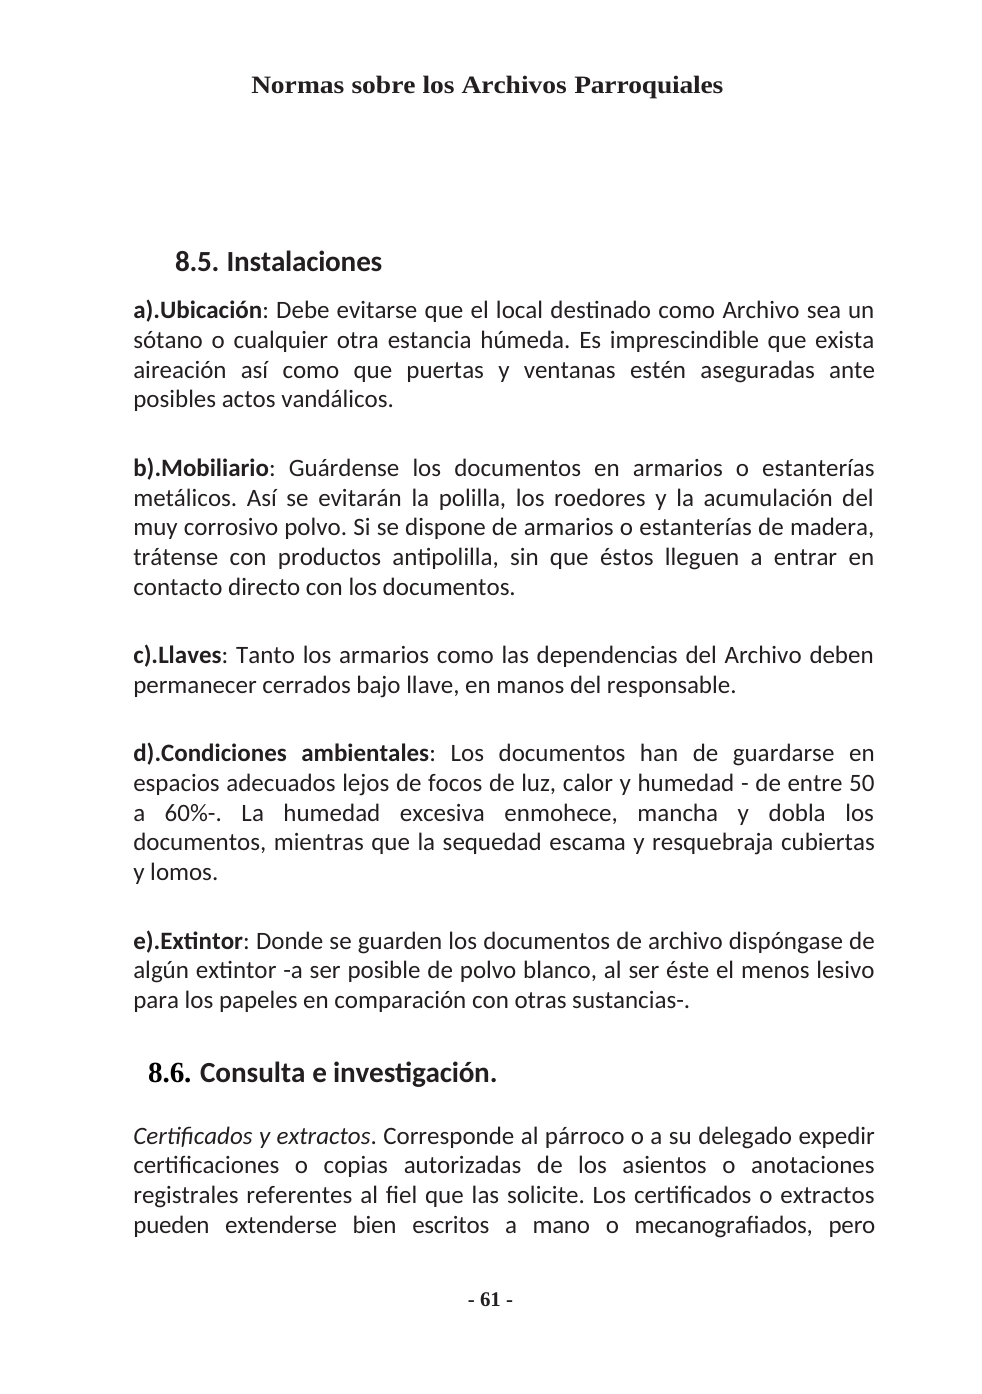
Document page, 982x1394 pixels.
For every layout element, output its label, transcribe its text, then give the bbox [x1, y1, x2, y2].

text Certificados y extractos. Corresponde al párroco o a su delegado expedir certificaciones o copias autorizadas de los asientos o anotaciones registrales referentes al fiel que las solicite. Los certificados o extractos pueden extenderse bien escritos a mano o mecanografiados, pero [133, 1121, 875, 1239]
text e).Extintor: Donde se guarden los documentos de archivo dispóngase de algún extintor -a ser posible de polvo blanco, al ser éste el menos lesivo para los papeles en comparación con otras sustancias-. [133, 926, 876, 1014]
subtitle Instalaciones [175, 243, 917, 279]
text c).Llaves: Tanto los armarios como las dependencias del Archivo deben permanecer cerrados bajo llave, en manos del responsable. [133, 640, 875, 699]
text b).Mobiliario: Guárdense los documentos en armarios o estanterías metálicos. Así se evitarán la polilla, los roedores y la acumulación del muy corrosivo polvo. Si se dispone de armarios o estanterías de madera, trátense con productos antipolilla, sin que éstos lleguen a entrar en contacto directo con los documentos. [133, 453, 876, 601]
text d).Condiciones ambientales: Los documentos han de guardarse en espacios adecuados lejos de focos de luz, calor y humedad - de entre 50 a 60%-. La humedad excesiva enmohece, mancha y dobla los documentos, mientras que la sequedad escama y resquebraja cubiertas y lomos. [133, 738, 875, 887]
text a).Ubicación: Debe evitarse que el local destinado como Archivo sea un sótano o cualquier otra estancia húmeda. Es imprescindible que exista aireación así como que puertas y ventanas estén aseguradas ante posibles actos vandálicos. [133, 295, 876, 414]
subtitle Consulta e investigación. [148, 1054, 917, 1089]
